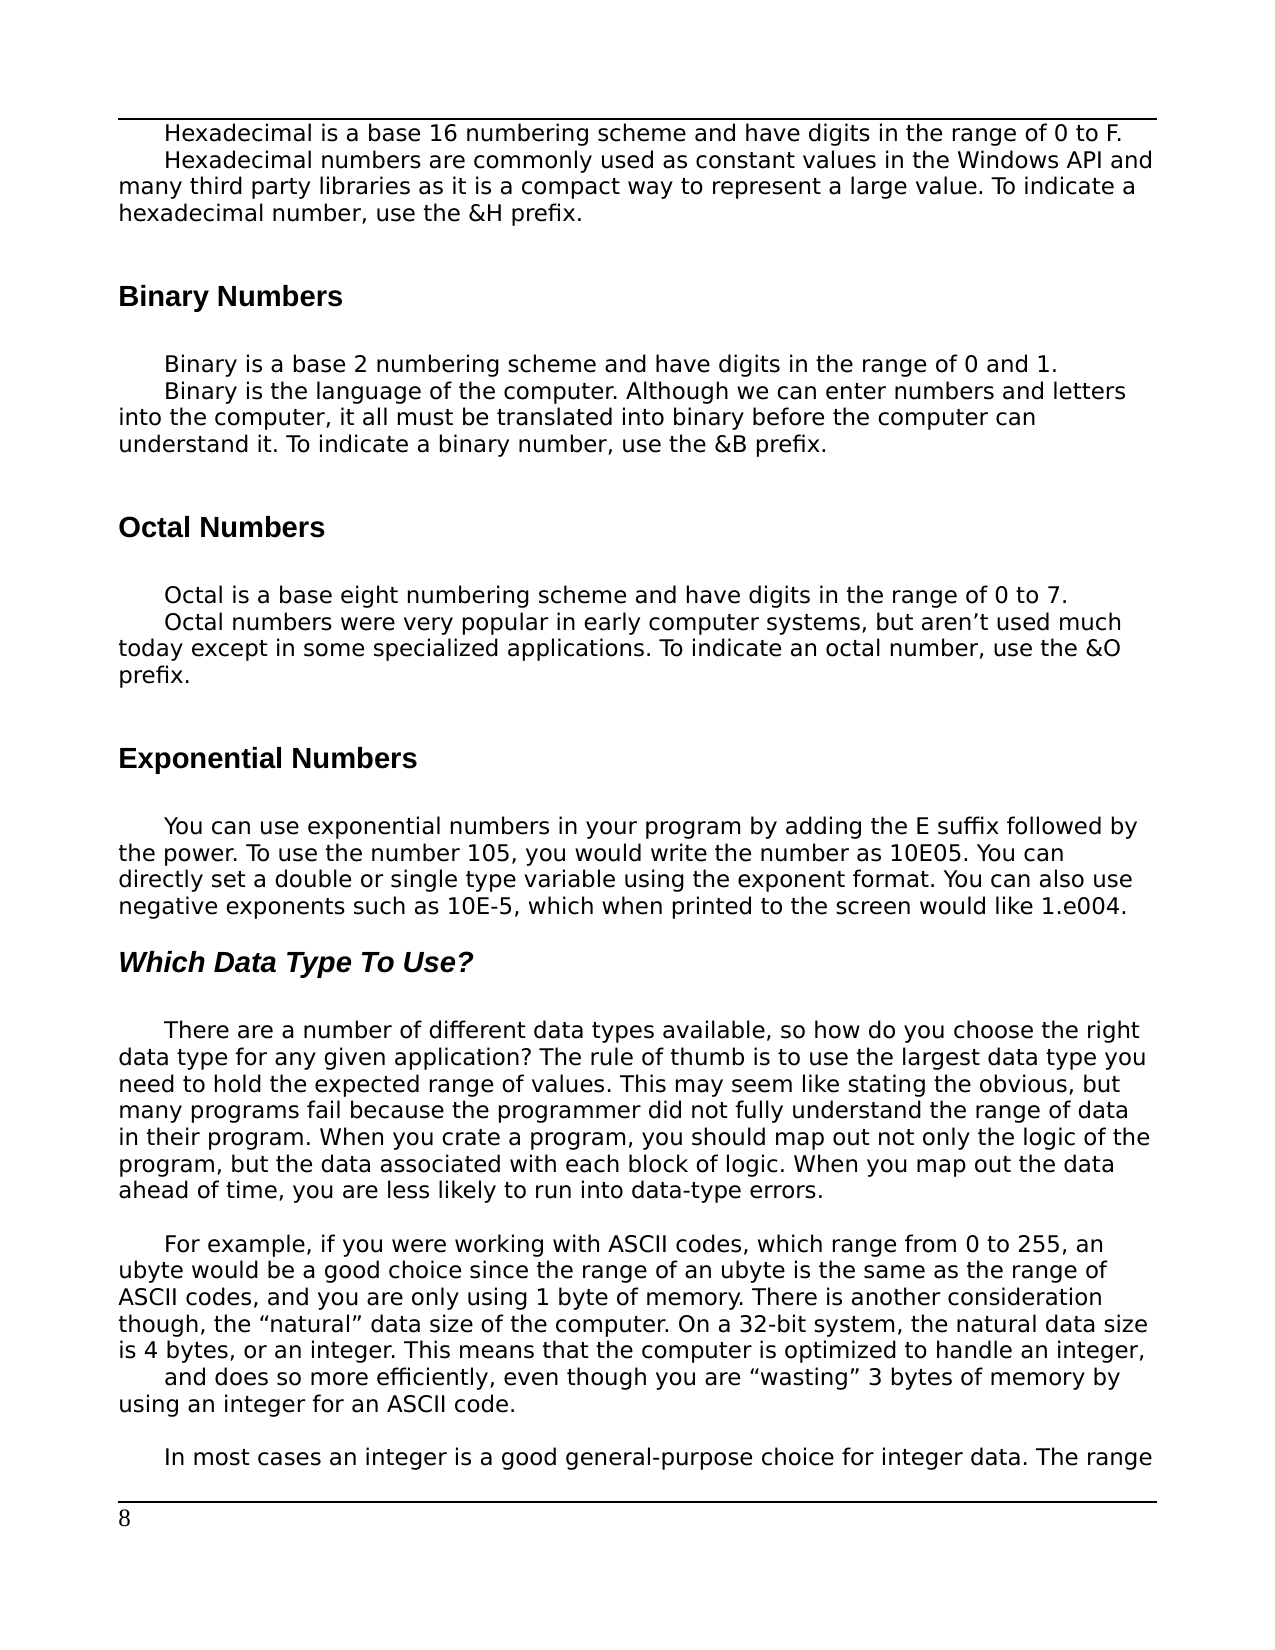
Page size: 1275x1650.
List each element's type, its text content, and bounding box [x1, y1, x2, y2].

text You can use exponential numbers in your program by adding the E suffix followed by the power. To use the number 105, you would write the number as 10E05. You can directly set a double or single type variable using the exponent format. You can also use negative exponents such as 10E-5, which when printed to the screen would like 1.e004. [118, 813, 1157, 920]
text There are a number of different data types available, so how do you choose the right data type for any given application? The rule of thumb is to use the largest data type you need to hold the expected range of values. This may seem like stating the obvious, but many programs fail because the programmer did not fully understand the range of data in their program. When you crate a program, you should map out not only the logic of the program, but the data associated with each block of logic. When you map out the data ahead of time, you are less likely to run into data-type errors. [118, 1018, 1157, 1204]
text For example, if you were working with ASCII codes, which range from 0 to 255, an ubyte would be a good choice since the range of an ubyte is the same as the range of ASCII codes, and you are only using 1 byte of memory. There is another consideration though, the “natural” data size of the computer. On a 32-bit system, the natural data size is 4 bytes, or an integer. This means that the computer is optimized to handle an integer, [118, 1231, 1157, 1364]
text Hexadecimal numbers are commonly used as constant values in the Windows API and many third party libraries as it is a compact way to represent a large value. To indicate a hexadecimal number, use the &H prefix. [118, 147, 1157, 227]
subtitle Binary Numbers [118, 278, 1157, 312]
subtitle Octal Numbers [118, 509, 1157, 543]
text Octal numbers were very popular in early computer systems, but aren’t used much today except in some specialized applications. To indicate an octal number, use the &O prefix. [118, 609, 1157, 689]
subtitle Which Data Type To Use? [118, 945, 1157, 978]
text Binary is a base 2 numbering scheme and have digits in the range of 0 and 1. [118, 351, 1157, 378]
text and does so more efficiently, even though you are “wasting” 3 bytes of memory by using an integer for an ASCII code. [118, 1364, 1157, 1418]
text In most cases an integer is a good general-purpose choice for integer data. The range [118, 1444, 1157, 1471]
text Hexadecimal is a base 16 numbering scheme and have digits in the range of 0 to F. [118, 120, 1157, 147]
text Octal is a base eight numbering scheme and have digits in the range of 0 to 7. [118, 582, 1157, 609]
text Binary is the language of the computer. Although we can enter numbers and letters into the computer, it all must be translated into binary before the computer can understand it. To indicate a binary number, use the &B prefix. [118, 378, 1157, 458]
subtitle Exponential Numbers [118, 741, 1157, 774]
